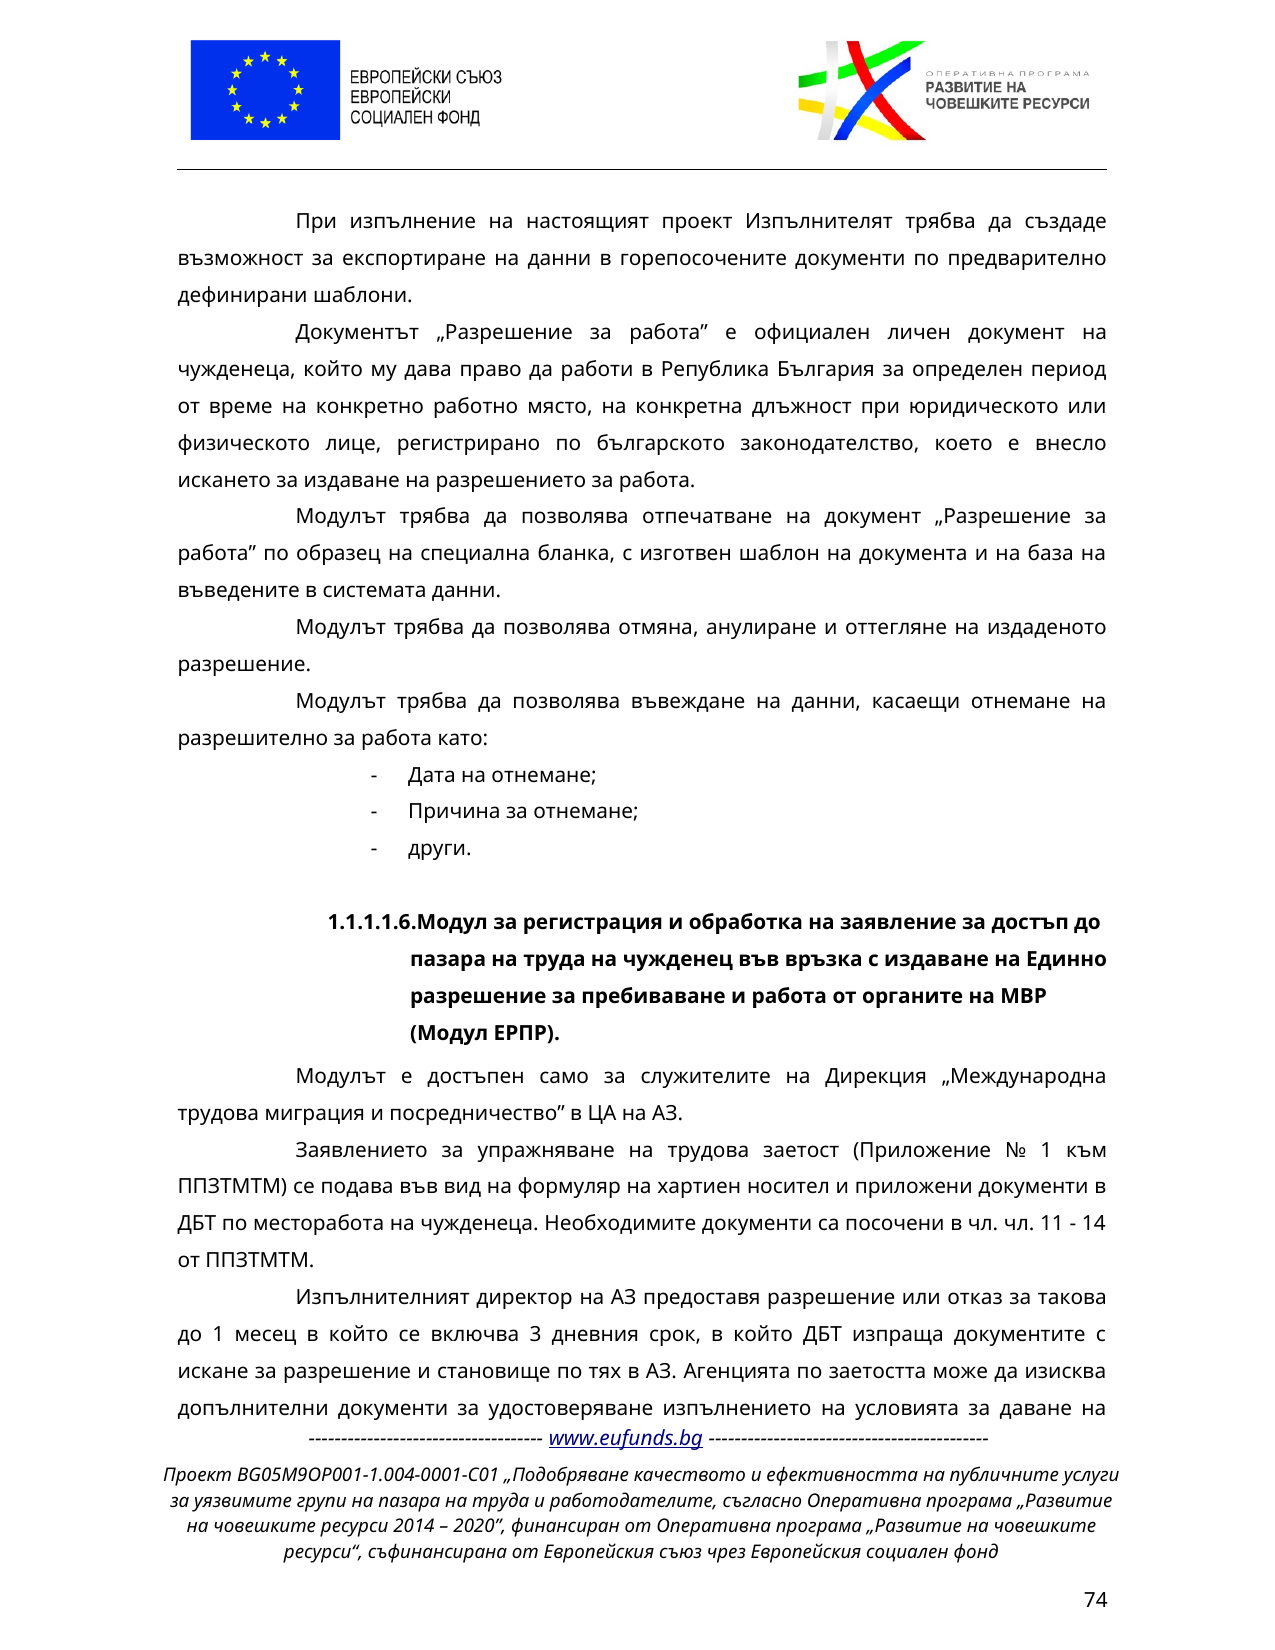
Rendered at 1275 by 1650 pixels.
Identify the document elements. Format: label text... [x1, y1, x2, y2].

list други. [370, 833, 1107, 862]
text При изпълнение на настоящият проект Изпълнителят трябва да създаде възможност за експортиране на данни в горепосочените документи по предварително дефинирани шаблони. [177, 207, 1107, 309]
list Модул за регистрация и обработка на заявление за достъп до пазара на труда на чужденец във връзка с издаване на Единно разрешение за пребиваване и работа от органите на МВР (Модул ЕРПР). [327, 907, 1107, 1046]
text Документът „Разрешение за работа” е официален личен документ на чужденеца, който му дава право да работи в Република България за определен период от време на конкретно работно място, на конкретна длъжност при юридическото или физическото лице, регистрирано по българското законодателство, което е внесло искането за издаване на разрешението за работа. [177, 317, 1107, 493]
text Модулът трябва да позволява отпечатване на документ „Разрешение за работа” по образец на специална бланка, с изготвен шаблон на документа и на база на въведените в системата данни. [177, 502, 1107, 604]
text Изпълнителният директор на АЗ предоставя разрешение или отказ за такова до 1 месец в който се включва 3 дневния срок, в който ДБТ изпраща документите с искане за разрешение и становище по тях в АЗ. Агенцията по заетостта може да изисква допълнителни документи за удостоверяване изпълнението на условията за даване на [177, 1282, 1107, 1421]
text Модулът трябва да позволява въвеждане на данни, касаещи отнемане на разрешително за работа като: [177, 686, 1107, 751]
list Причина за отнемане; [370, 797, 1107, 825]
text Модулът е достъпен само за служителите на Дирекция „Международна трудова миграция и посредничество” в ЦА на АЗ. [177, 1061, 1107, 1126]
text Модулът трябва да позволява отмяна, анулиране и оттегляне на издаденото разрешение. [177, 612, 1107, 677]
text Заявлението за упражняване на трудова заетост (Приложение № 1 към ППЗТМТМ) се подава във вид на формуляр на хартиен носител и приложени документи в ДБТ по месторабота на чужденеца. Необходимите документи са посочени в чл. чл. 11 - 14 от ППЗТМТМ. [177, 1135, 1107, 1274]
list Дата на отнемане; [370, 760, 1107, 788]
